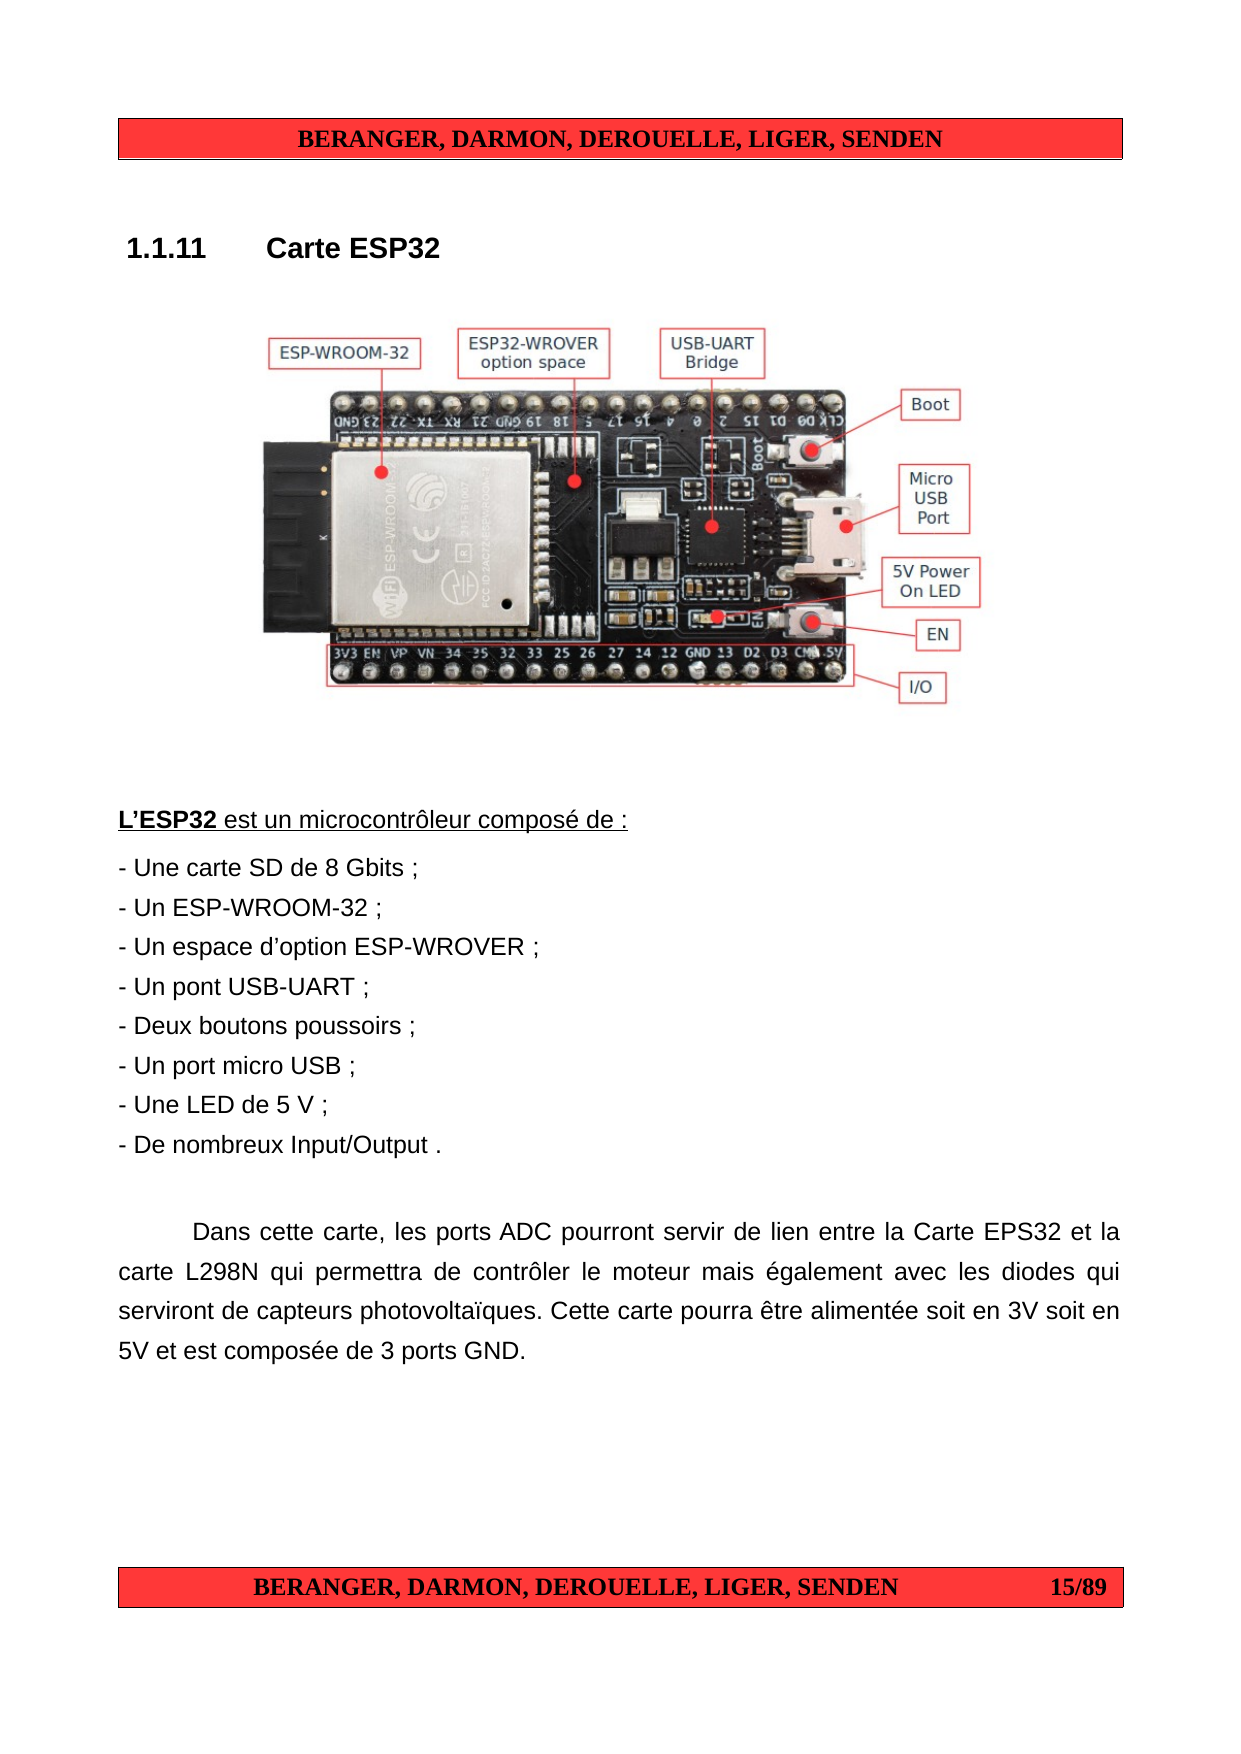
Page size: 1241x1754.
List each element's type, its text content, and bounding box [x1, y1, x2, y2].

text - Une carte SD de 8 Gbits ; [118, 853, 1122, 882]
subtitle Carte ESP32 [118, 231, 1122, 265]
text L’ESP32 est un microcontrôleur composé de : [118, 805, 1122, 834]
text - Un port micro USB ; [118, 1051, 1122, 1079]
text - Une LED de 5 V ; [118, 1090, 1122, 1119]
text - Un pont USB-UART ; [118, 972, 1122, 1000]
text - De nombreux Input/Output . [118, 1130, 1122, 1159]
text Dans cette carte, les ports ADC pourront servir de lien entre la Carte EPS32 et la carte L298N qui permettra de contrôler le moteur mais également avec les diodes qui serviront de capteurs photovoltaïques. Cette carte pourra être alimentée soit en 3V soit en 5V et est composée de 3 ports GND. [118, 1217, 1122, 1365]
text - Deux boutons poussoirs ; [118, 1011, 1122, 1040]
text - Un ESP-WROOM-32 ; [118, 892, 1122, 921]
text - Un espace d’option ESP-WROVER ; [118, 932, 1122, 961]
picture [234, 303, 1007, 729]
